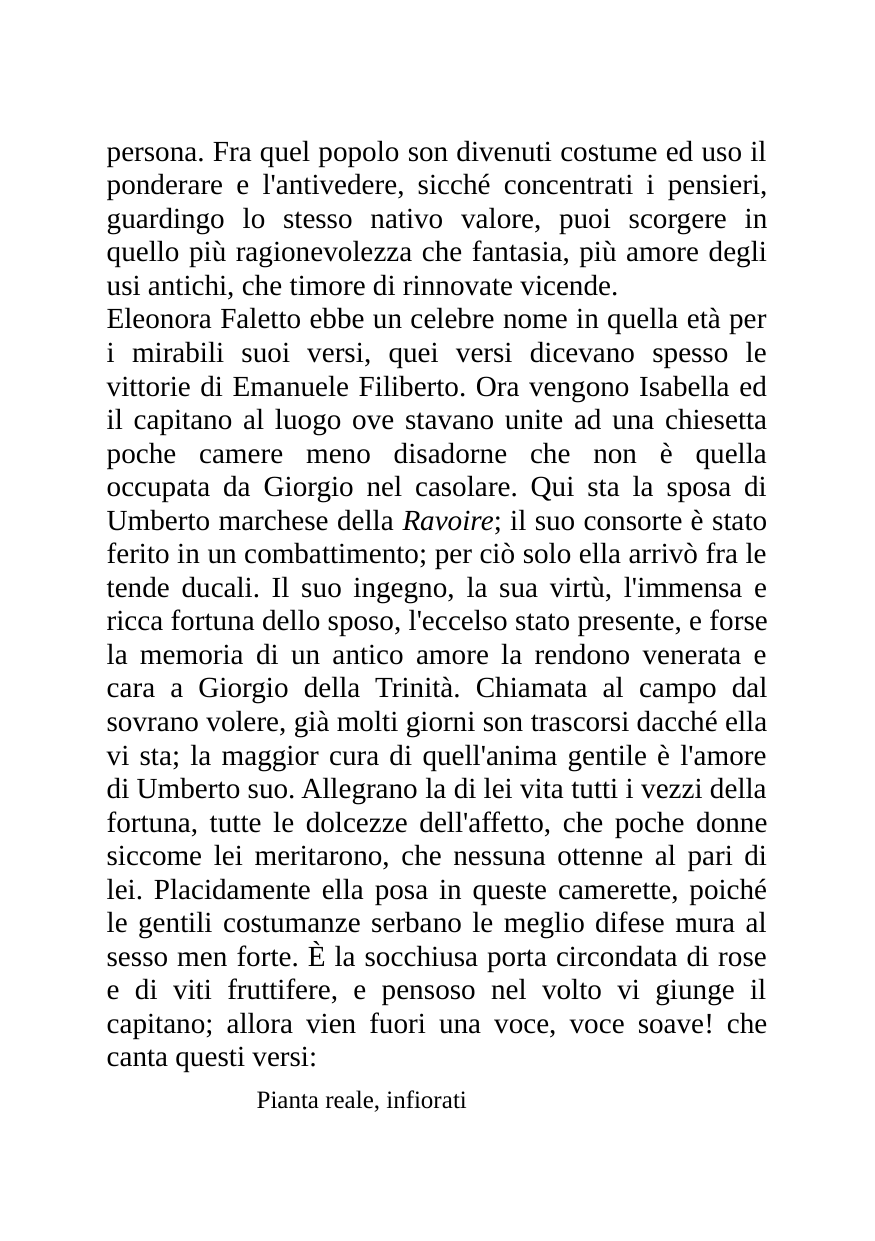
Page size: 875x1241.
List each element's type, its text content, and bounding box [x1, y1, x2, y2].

text Pianta reale, infiorati [256, 1086, 768, 1114]
text persona. Fra quel popolo son divenuti costume ed uso il ponderare e l'antivedere, sicché concentrati i pensieri, guardingo lo stesso nativo valore, puoi scorgere in quello più ragionevolezza che fantasia, più amore degli usi antichi, che timore di rinnovate vicende. [106, 134, 768, 302]
text Eleonora Faletto ebbe un celebre nome in quella età per i mirabili suoi versi, quei versi dicevano spesso le vittorie di Emanuele Filiberto. Ora vengono Isabella ed il capitano al luogo ove stavano unite ad una chiesetta poche camere meno disadorne che non è quella occupata da Giorgio nel casolare. Qui sta la sposa di Umberto marchese della Ravoire; il suo consorte è stato ferito in un combattimento; per ciò solo ella arrivò fra le tende ducali. Il suo ingegno, la sua virtù, l'immensa e ricca fortuna dello sposo, l'eccelso stato presente, e forse la memoria di un antico amore la rendono venerata e cara a Giorgio della Trinità. Chiamata al campo dal sovrano volere, già molti giorni son trascorsi dacché ella vi sta; la maggior cura di quell'anima gentile è l'amore di Umberto suo. Allegrano la di lei vita tutti i vezzi della fortuna, tutte le dolcezze dell'affetto, che poche donne siccome lei meritarono, che nessuna ottenne al pari di lei. Placidamente ella posa in queste camerette, poiché le gentili costumanze serbano le meglio difese mura al sesso men forte. È la socchiusa porta circondata di rose e di viti fruttifere, e pensoso nel volto vi giunge il capitano; allora vien fuori una voce, voce soave! che canta questi versi: [106, 302, 768, 1073]
